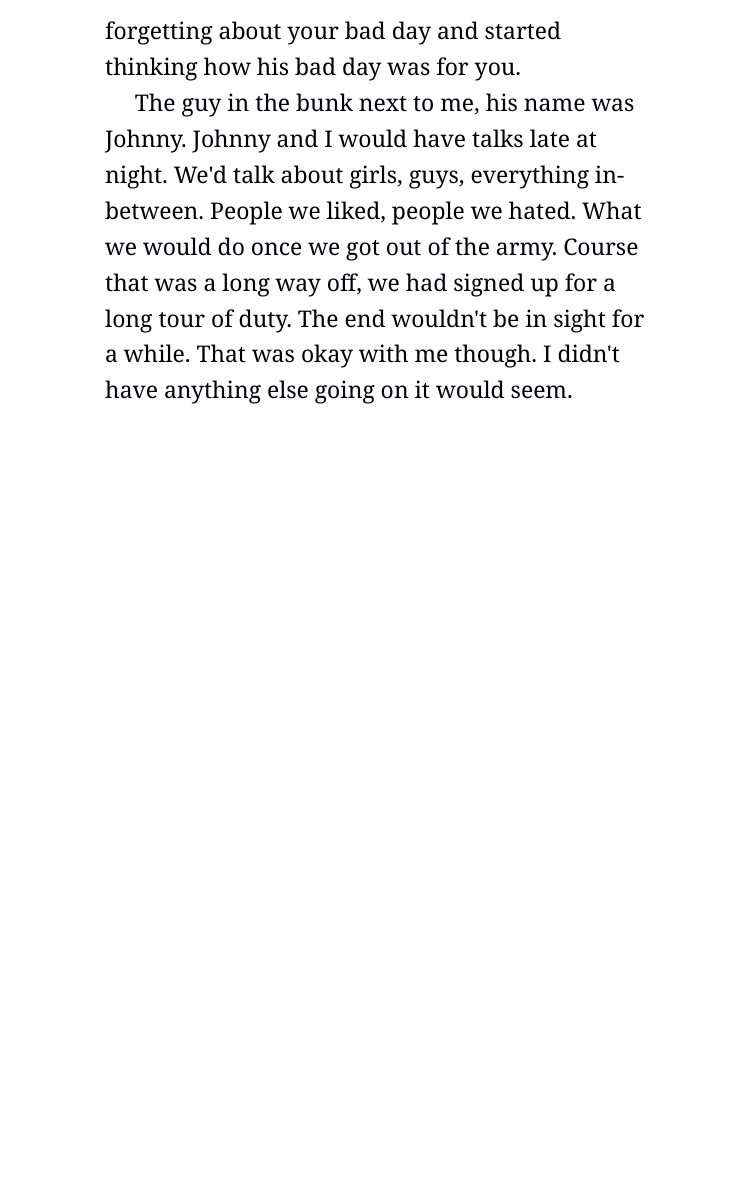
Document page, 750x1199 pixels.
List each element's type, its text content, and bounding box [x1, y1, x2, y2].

text forgetting about your bad day and started thinking how his bad day was for you. [105, 15, 645, 82]
text The guy in the bunk next to me, his name was Johnny. Johnny and I would have talks late at night. We'd talk about girls, guys, everything in-between. People we liked, people we hated. What we would do once we got out of the army. Course that was a long way off, we had signed up for a long tour of duty. The end wouldn't be in sight for a while. That was okay with me though. I didn't have anything else going on it would seem. [105, 87, 645, 406]
